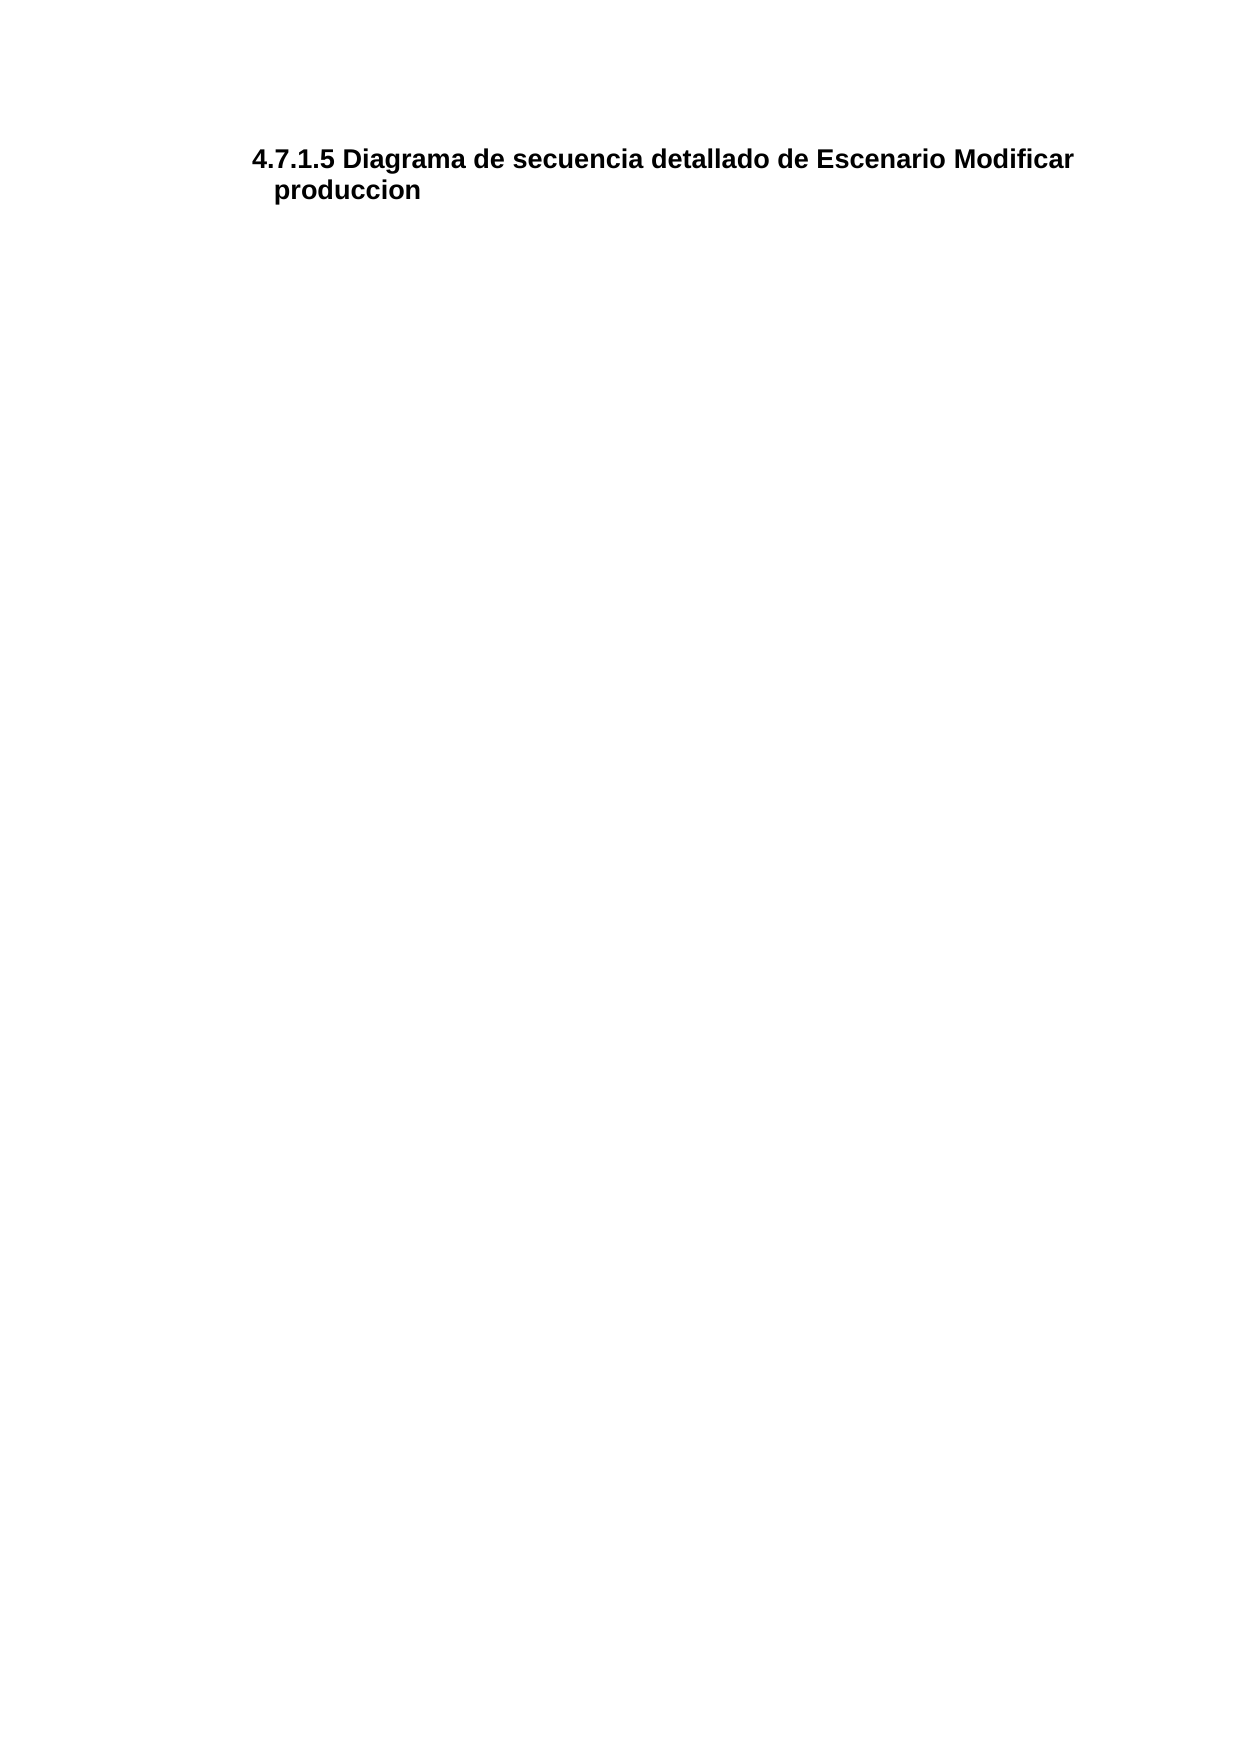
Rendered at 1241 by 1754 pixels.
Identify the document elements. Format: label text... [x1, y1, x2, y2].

list Diagrama de secuencia detallado de Escenario Modificar produccion [244, 143, 1122, 206]
